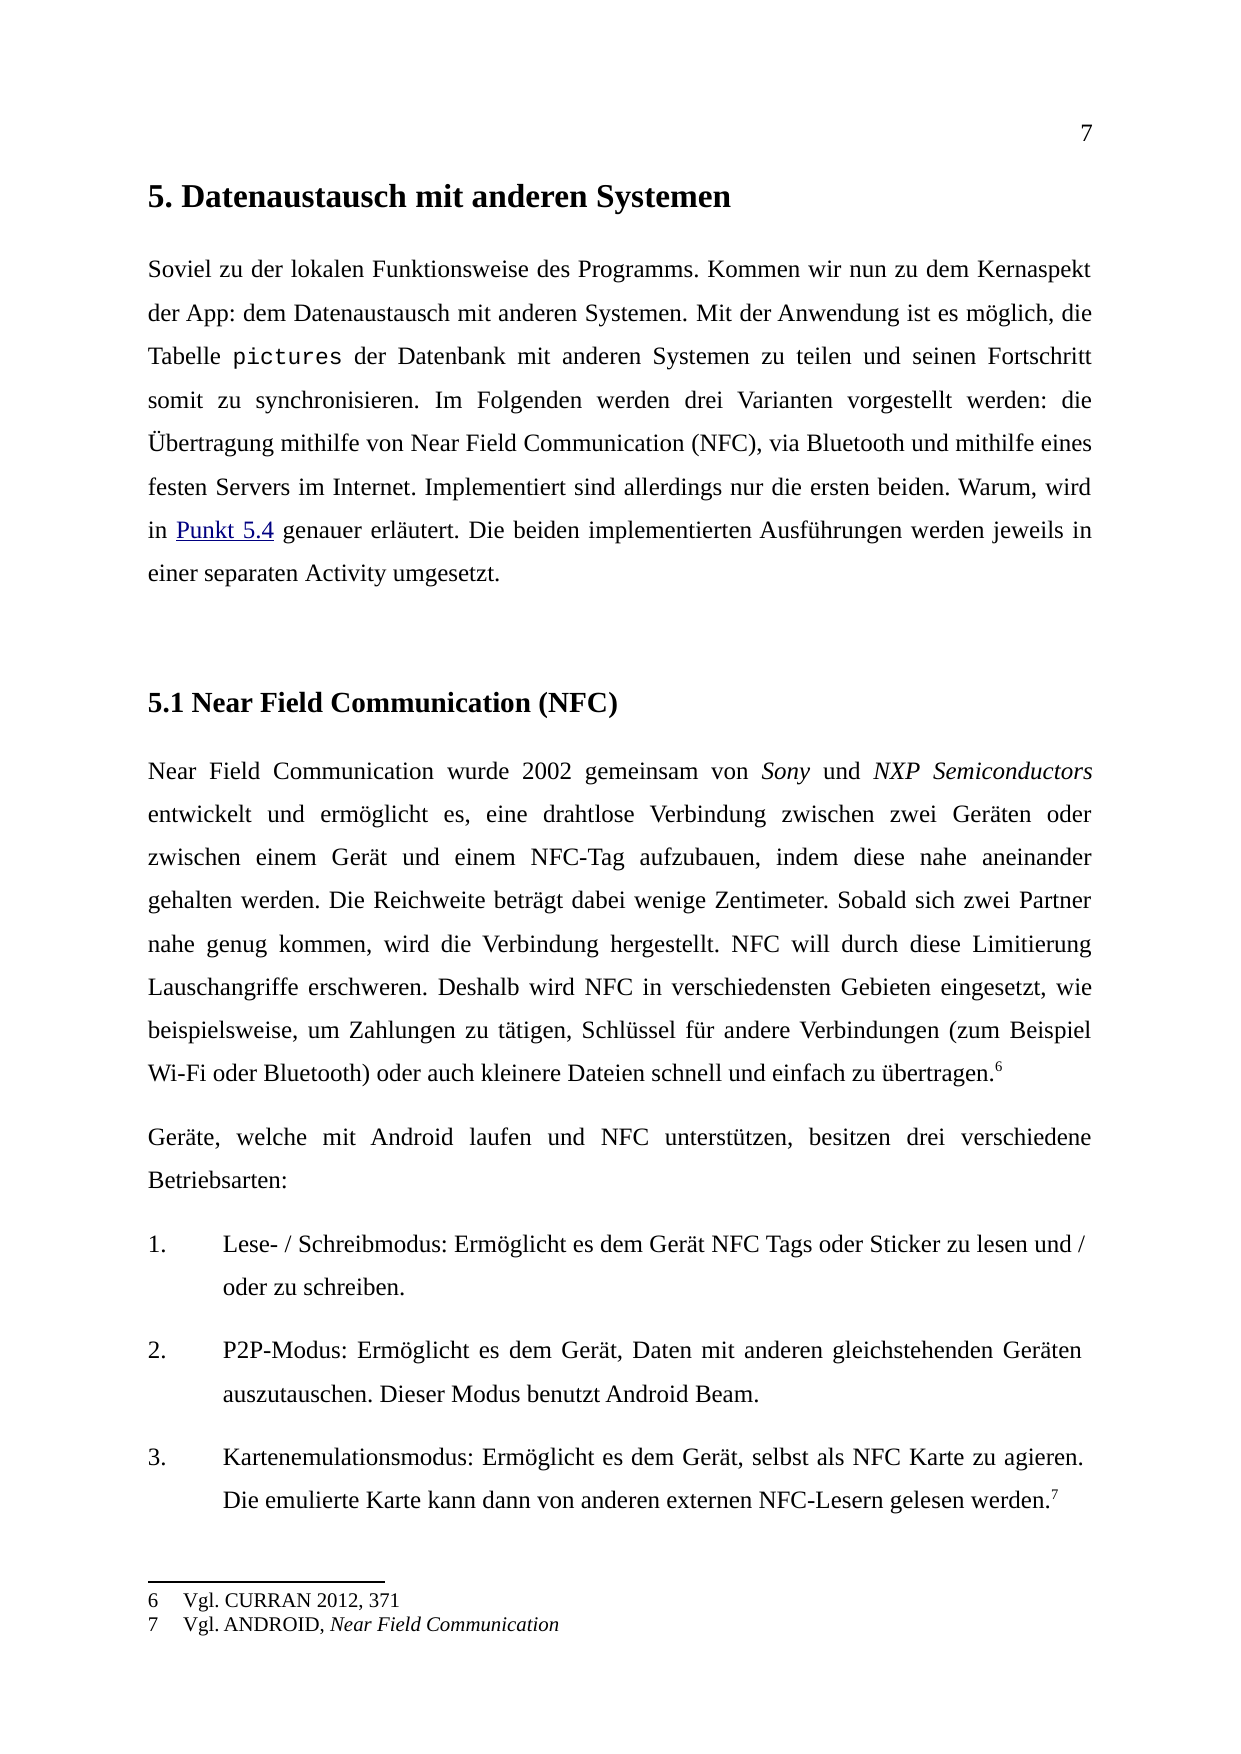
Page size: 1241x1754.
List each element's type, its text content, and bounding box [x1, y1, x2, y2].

list Vgl. ANDROID, Near Field Communication [148, 1612, 1093, 1636]
text Geräte, welche mit Android laufen und NFC unterstützen, besitzen drei verschiedene Betriebsarten: [148, 1122, 1093, 1194]
list P2P-Modus: Ermöglicht es dem Gerät, Daten mit anderen gleichstehenden Geräten auszutauschen. Dieser Modus benutzt Android Beam. [148, 1336, 1093, 1407]
text Vgl. CURRAN 2012, 371 [148, 1588, 1093, 1612]
text Soviel zu der lokalen Funktionsweise des Programms. Kommen wir nun zu dem Kernaspekt der App: dem Datenaustausch mit anderen Systemen. Mit der Anwendung ist es möglich, die Tabelle pictures der Datenbank mit anderen Systemen zu teilen und seinen Fortschritt somit zu synchronisieren. Im Folgenden werden drei Varianten vorgestellt werden: die Übertragung mithilfe von Near Field Communication (NFC), via Bluetooth und mithilfe eines festen Servers im Internet. Implementiert sind allerdings nur die ersten beiden. Warum, wird in Punkt 5.4 genauer erläutert. Die beiden implementierten Ausführungen werden jeweils in einer separaten Activity umgesetzt. [148, 254, 1093, 587]
text Near Field Communication wurde 2002 gemeinsam von Sony und NXP Semiconductors entwickelt und ermöglicht es, eine drahtlose Verbindung zwischen zwei Geräten oder zwischen einem Gerät und einem NFC-Tag aufzubauen, indem diese nahe aneinander gehalten werden. Die Reichweite beträgt dabei wenige Zentimeter. Sobald sich zwei Partner nahe genug kommen, wird die Verbindung hergestellt. NFC will durch diese Limitierung Lauschangriffe erschweren. Deshalb wird NFC in verschiedensten Gebieten eingesetzt, wie beispielsweise, um Zahlungen zu tätigen, Schlüssel für andere Verbindungen (zum Beispiel Wi-Fi oder Bluetooth) oder auch kleinere Dateien schnell und einfach zu übertragen. [148, 756, 1093, 1087]
subtitle 5.1 Near Field Communication (NFC) [148, 685, 1093, 719]
subtitle 5. Datenaustausch mit anderen Systemen [148, 176, 1093, 215]
list Lese- / Schreibmodus: Ermöglicht es dem Gerät NFC Tags oder Sticker zu lesen und / oder zu schreiben. [148, 1229, 1093, 1301]
list Kartenemulationsmodus: Ermöglicht es dem Gerät, selbst als NFC Karte zu agieren. Die emulierte Karte kann dann von anderen externen NFC-Lesern gelesen werden. [148, 1442, 1093, 1514]
